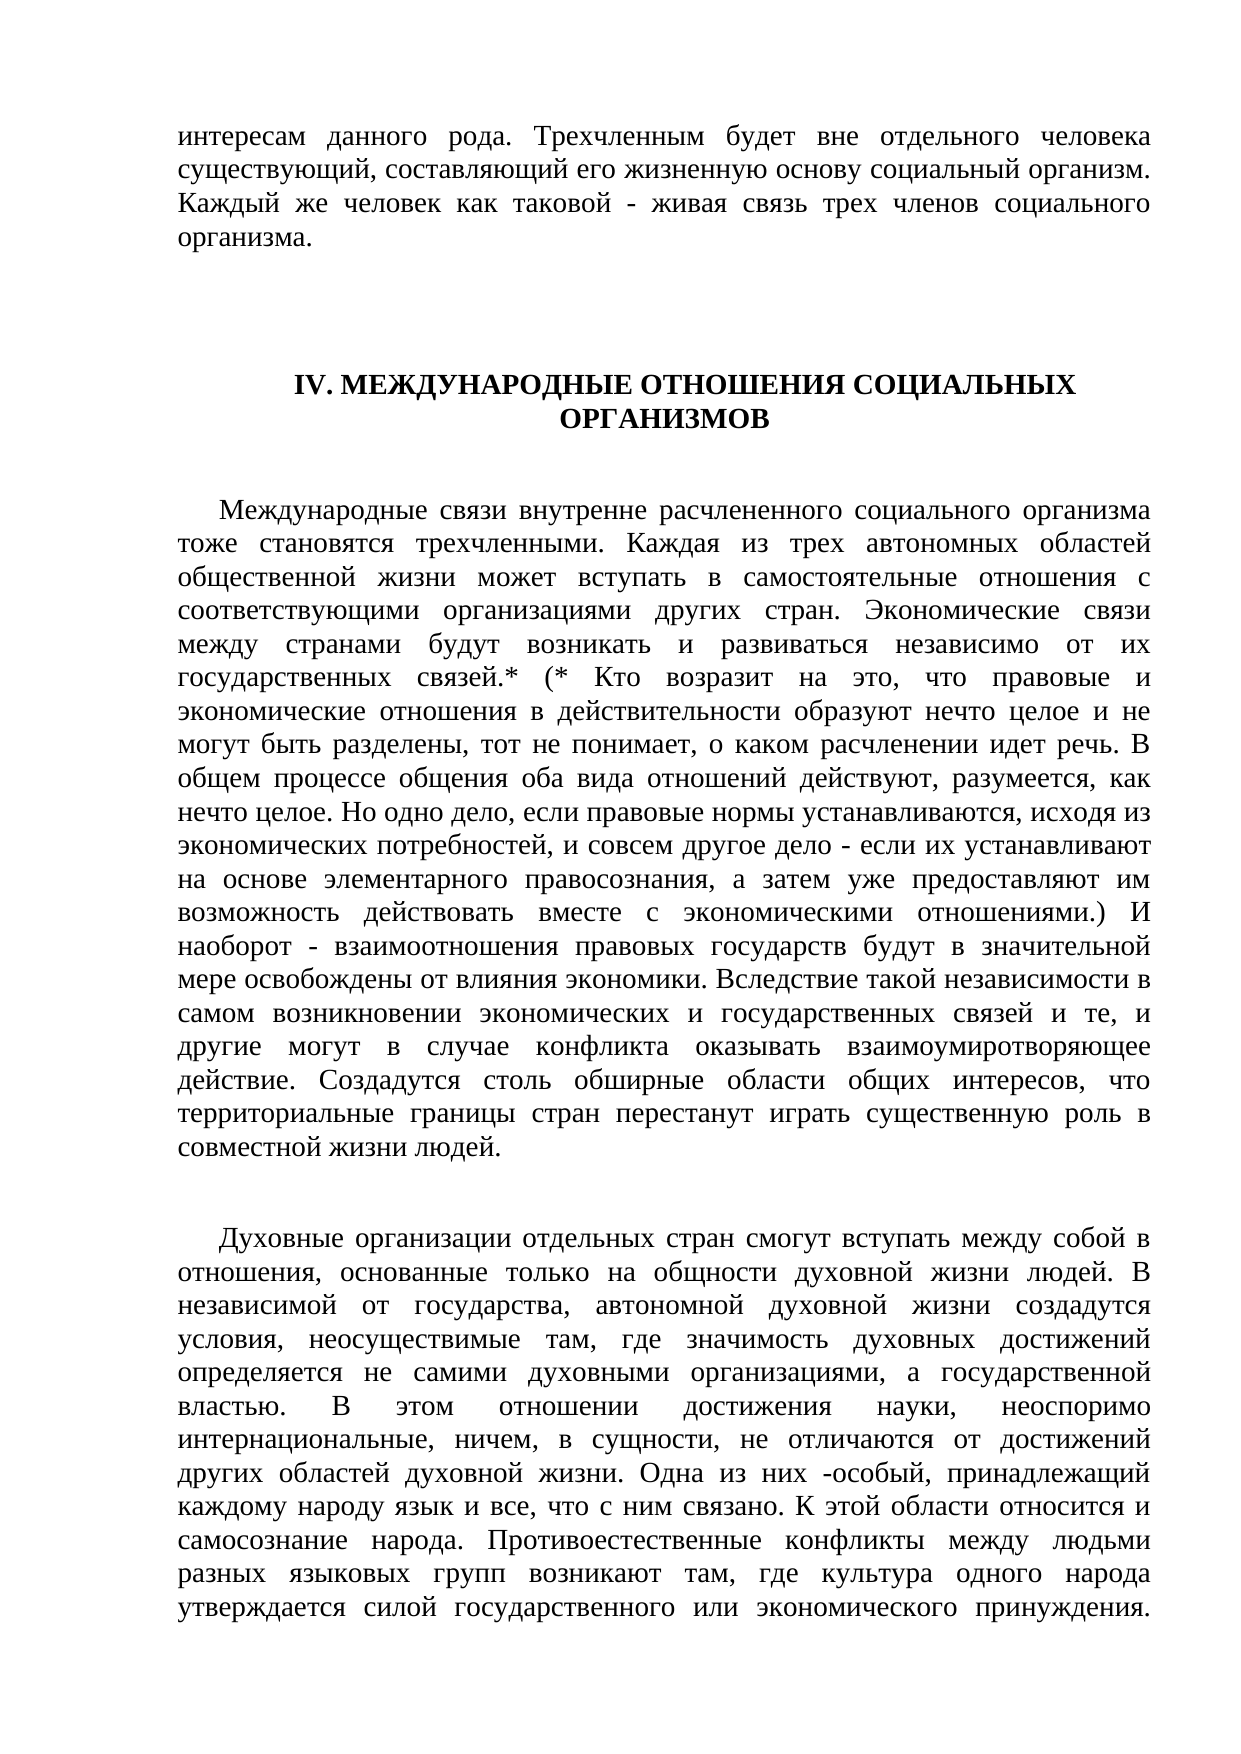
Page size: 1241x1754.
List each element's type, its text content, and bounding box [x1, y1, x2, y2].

text Международные связи внутренне расчлененного социального организма тоже становятся трехчленными. Каждая из трех автономных областей общественной жизни может вступать в самостоятельные отношения с соответствующими организациями других стран. Экономические связи между странами будут возникать и развиваться независимо от их государственных связей.* (* Кто возразит на это, что правовые и экономические отношения в действительности образуют нечто целое и не могут быть разделены, тот не понимает, о каком расчленении идет речь. В общем процессе общения оба вида отношений действуют, разумеется, как нечто целое. Но одно дело, если правовые нормы устанавливаются, исходя из экономических потребностей, и совсем другое дело - если их устанавливают на основе элементарного правосознания, а затем уже предоставляют им возможность действовать вместе с экономическими отношениями.) И наоборот - взаимоотношения правовых государств будут в значительной мере освобождены от влияния экономики. Вследствие такой независимости в самом возникновении экономических и государственных связей и те, и другие могут в случае конфликта оказывать взаимоумиротворяющее действие. Создадутся столь обширные области общих интересов, что территориальные границы стран перестанут играть существенную роль в совместной жизни людей. [177, 492, 1152, 1163]
text интересам данного рода. Трехчленным будет вне отдельного человека существующий, составляющий его жизненную основу социальный организм. Каждый же человек как таковой - живая связь трех членов социального организма. [177, 118, 1152, 252]
text Духовные организации отдельных стран смогут вступать между собой в отношения, основанные только на общности духовной жизни людей. В независимой от государства, автономной духовной жизни создадутся условия, неосуществимые там, где значимость духовных достижений определяется не самими духовными организациями, а государственной властью. В этом отношении достижения науки, неоспоримо интернациональные, ничем, в сущности, не отличаются от достижений других областей духовной жизни. Одна из них -особый, принадлежащий каждому народу язык и все, что с ним связано. К этой области относится и самосознание народа. Противоестественные конфликты между людьми разных языковых групп возникают там, где культура одного народа утверждается силой государственного или экономического принуждения. [177, 1220, 1152, 1623]
text IV. МЕЖДУНАРОДНЫЕ ОТНОШЕНИЯ СОЦИАЛЬНЫХ ОРГАНИЗМОВ [177, 367, 1152, 434]
